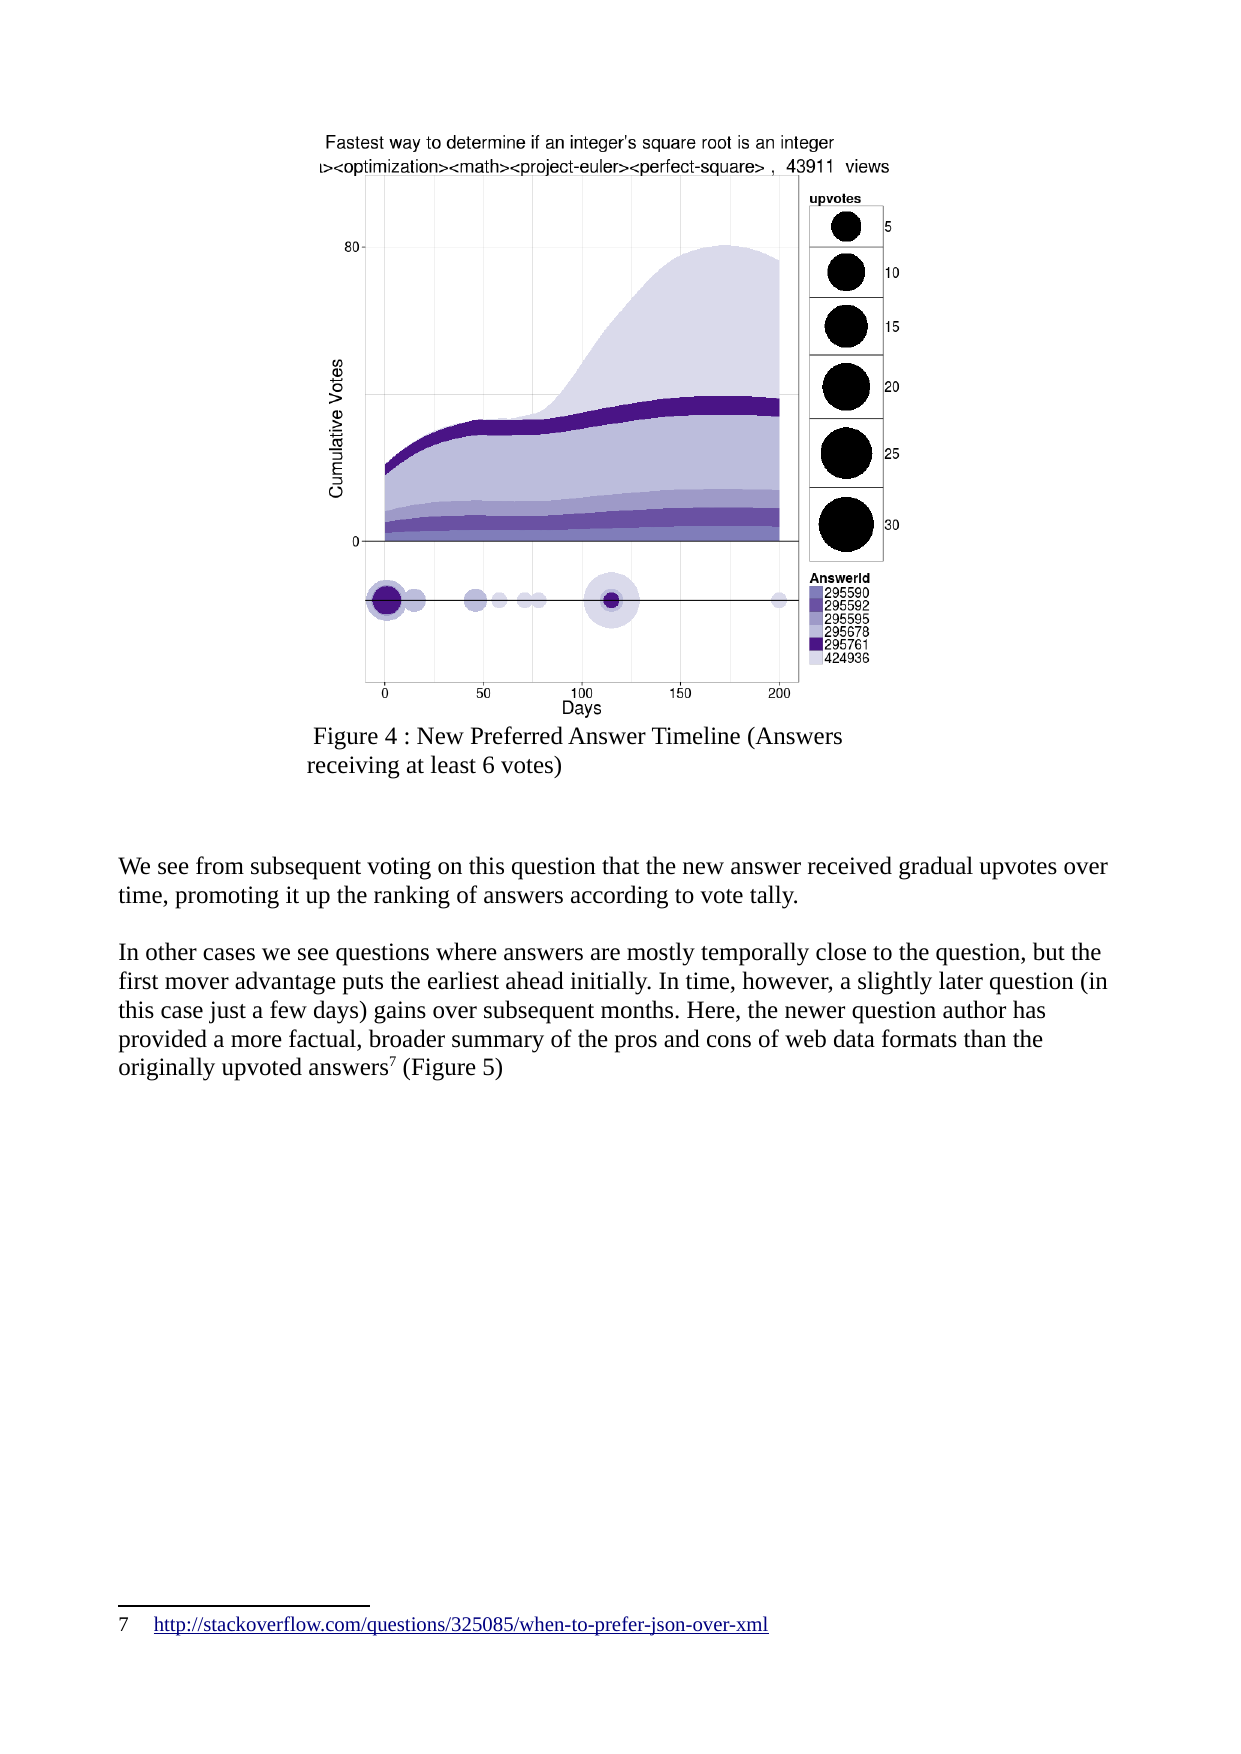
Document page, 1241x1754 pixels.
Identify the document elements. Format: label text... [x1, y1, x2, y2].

text http://stackoverflow.com/questions/325085/when-to-prefer-json-over-xml [118, 1612, 1122, 1636]
picture [320, 121, 920, 722]
text We see from subsequent voting on this question that the new answer received gradual upvotes over time, promoting it up the ranking of answers according to vote tally. [118, 851, 1122, 909]
text Figure 4 : New Preferred Answer Timeline (Answers receiving at least 6 votes) [307, 722, 933, 779]
text In other cases we see questions where answers are mostly temporally close to the question, but the first mover advantage puts the earliest ahead initially. In time, however, a slightly later question (in this case just a few days) gains over subsequent months. Here, the newer question author has provided a more factual, broader summary of the pros and cons of web data formats than the originally upvoted answers (Figure 5) [118, 937, 1122, 1081]
